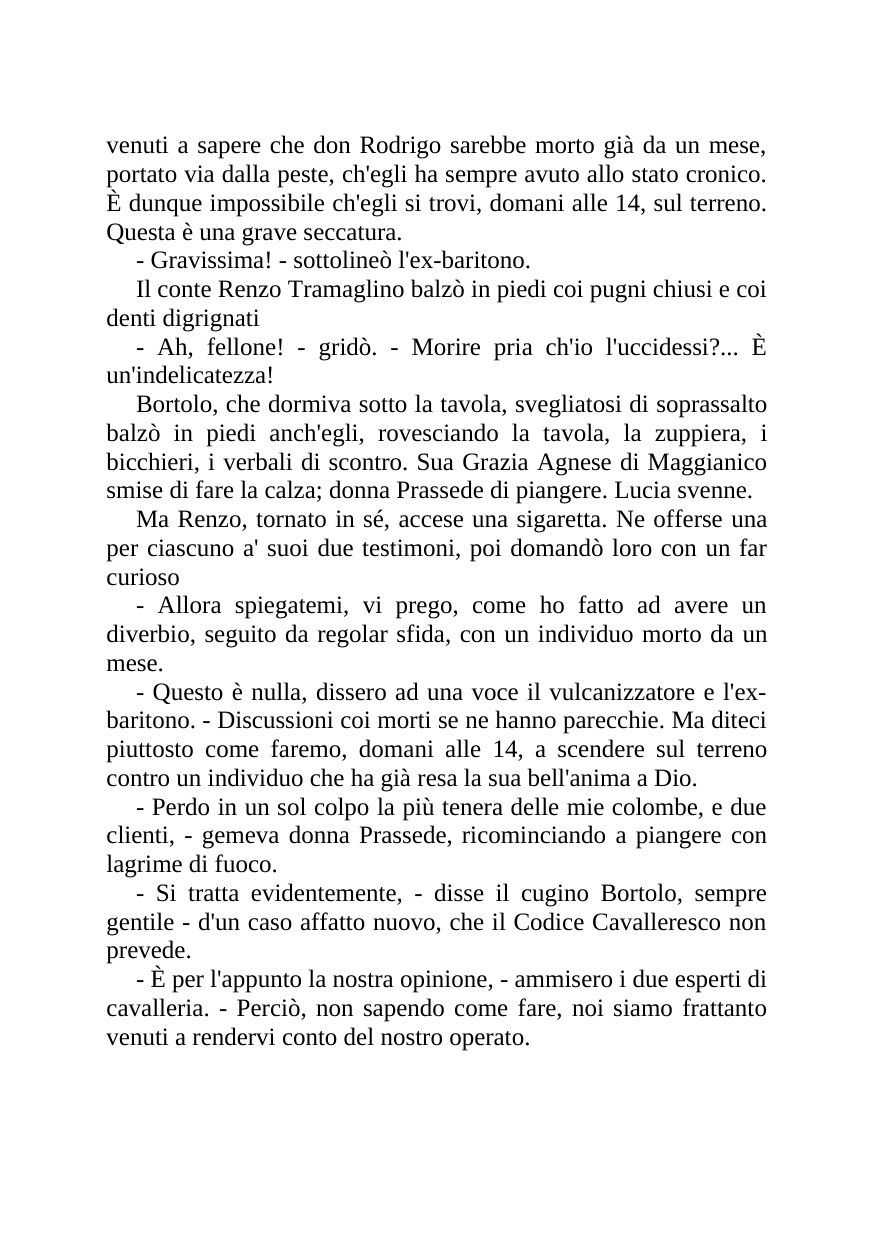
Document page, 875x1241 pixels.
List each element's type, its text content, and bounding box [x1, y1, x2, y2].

text - Questo è nulla, dissero ad una voce il vulcanizzatore e l'ex-baritono. - Discussioni coi morti se ne hanno parecchie. Ma diteci piuttosto come faremo, domani alle 14, a scendere sul terreno contro un individuo che ha già resa la sua bell'anima a Dio. [106, 677, 768, 792]
text - È per l'appunto la nostra opinione, - ammisero i due esperti di cavalleria. - Perciò, non sapendo come fare, noi siamo frattanto venuti a rendervi conto del nostro operato. [106, 964, 768, 1050]
text - Gravissima! - sottolineò l'ex-baritono. [106, 245, 768, 274]
text - Ah, fellone! - gridò. - Morire pria ch'io l'uccidessi?... È un'indelicatezza! [106, 332, 768, 389]
text - Perdo in un sol colpo la più tenera delle mie colombe, e due clienti, - gemeva donna Prassede, ricominciando a piangere con lagrime di fuoco. [106, 792, 768, 878]
text Ma Renzo, tornato in sé, accese una sigaretta. Ne offerse una per ciascuno a' suoi due testimoni, poi domandò loro con un far curioso [106, 504, 768, 590]
text - Allora spiegatemi, vi prego, come ho fatto ad avere un diverbio, seguito da regolar sfida, con un individuo morto da un mese. [106, 590, 768, 677]
text venuti a sapere che don Rodrigo sarebbe morto già da un mese, portato via dalla peste, ch'egli ha sempre avuto allo stato cronico. È dunque impossibile ch'egli si trovi, domani alle 14, sul terreno. Questa è una grave seccatura. [106, 130, 768, 245]
text Bortolo, che dormiva sotto la tavola, svegliatosi di soprassalto balzò in piedi anch'egli, rovesciando la tavola, la zuppiera, i bicchieri, i verbali di scontro. Sua Grazia Agnese di Maggianico smise di fare la calza; donna Prassede di piangere. Lucia svenne. [106, 389, 768, 504]
text - Si tratta evidentemente, - disse il cugino Bortolo, sempre gentile - d'un caso affatto nuovo, che il Codice Cavalleresco non prevede. [106, 878, 768, 964]
text Il conte Renzo Tramaglino balzò in piedi coi pugni chiusi e coi denti digrignati [106, 274, 768, 332]
